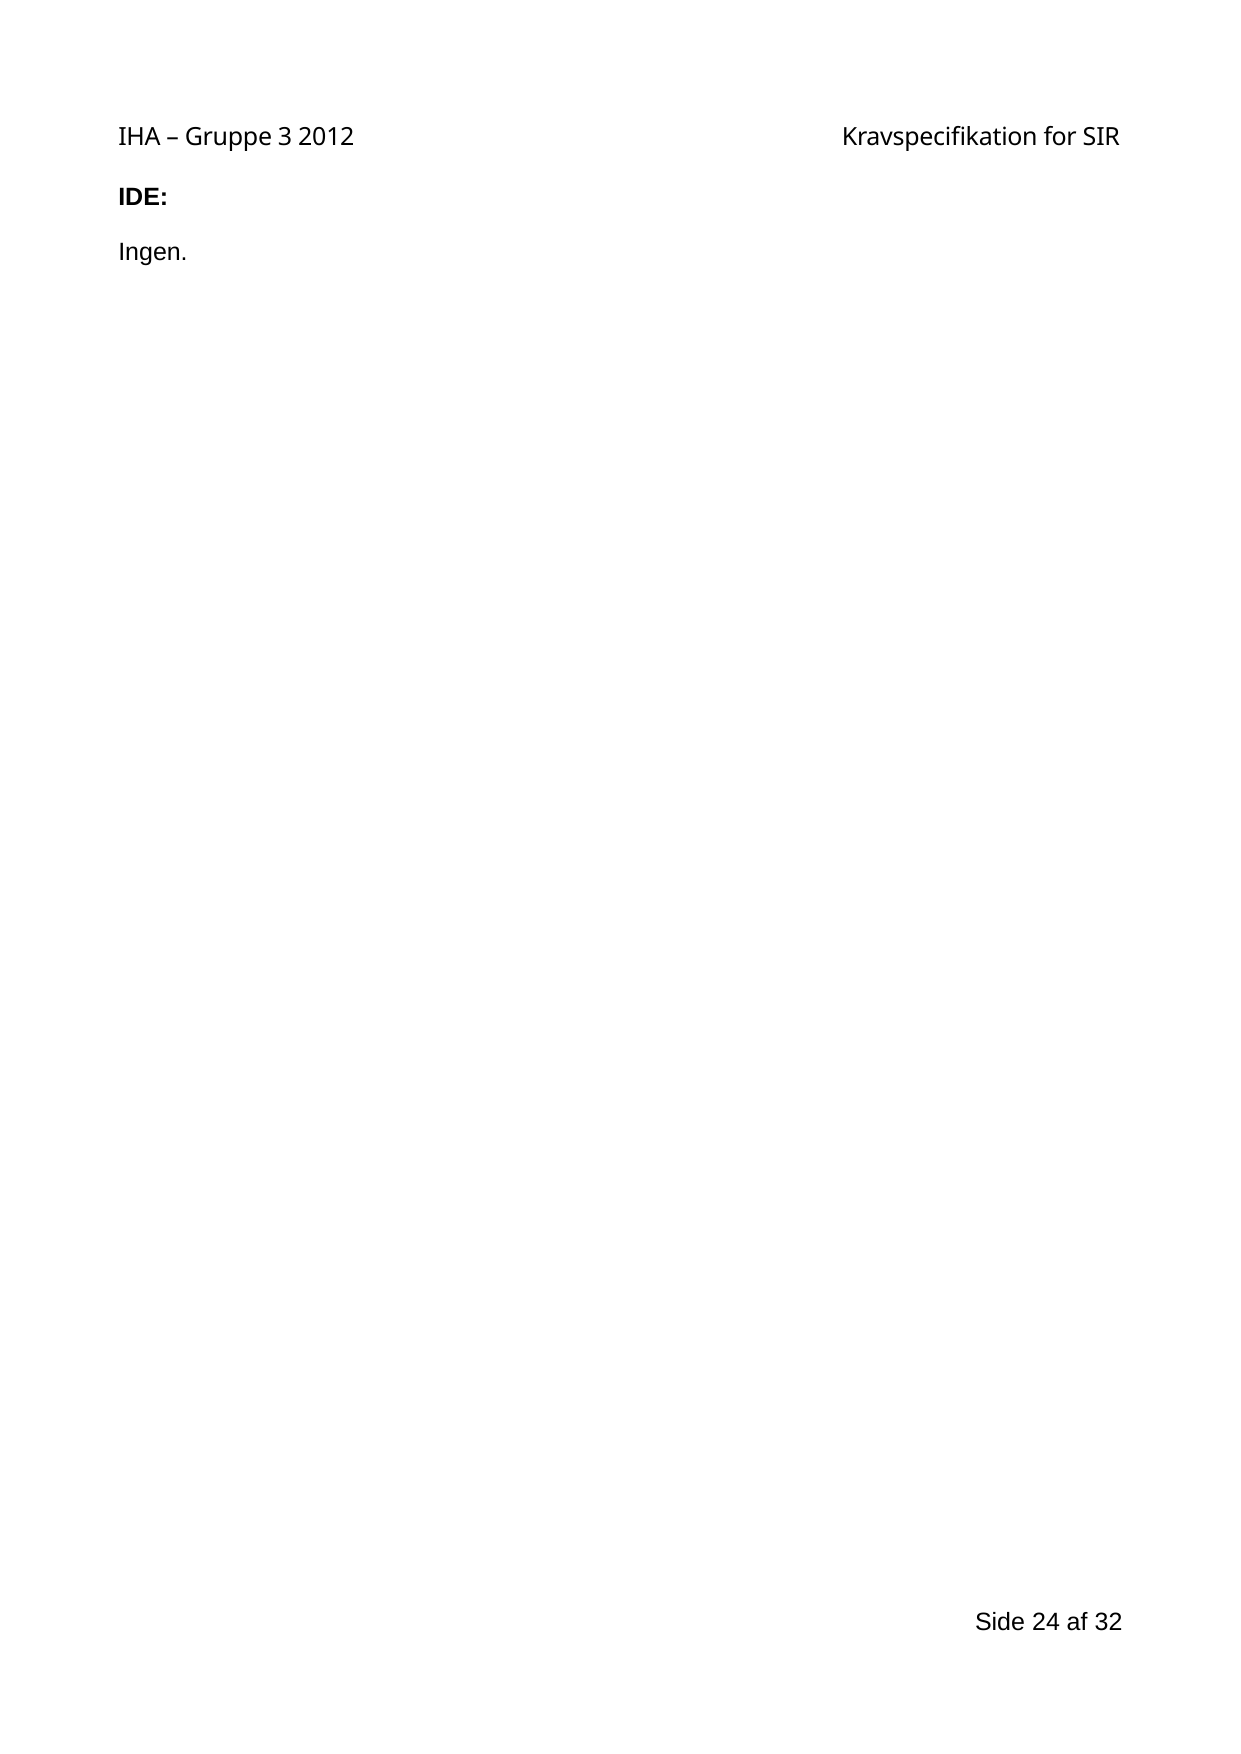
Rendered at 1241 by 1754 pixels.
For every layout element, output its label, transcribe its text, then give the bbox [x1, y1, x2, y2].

subtitle IDE: [118, 182, 1122, 210]
text Ingen. [118, 237, 1122, 266]
